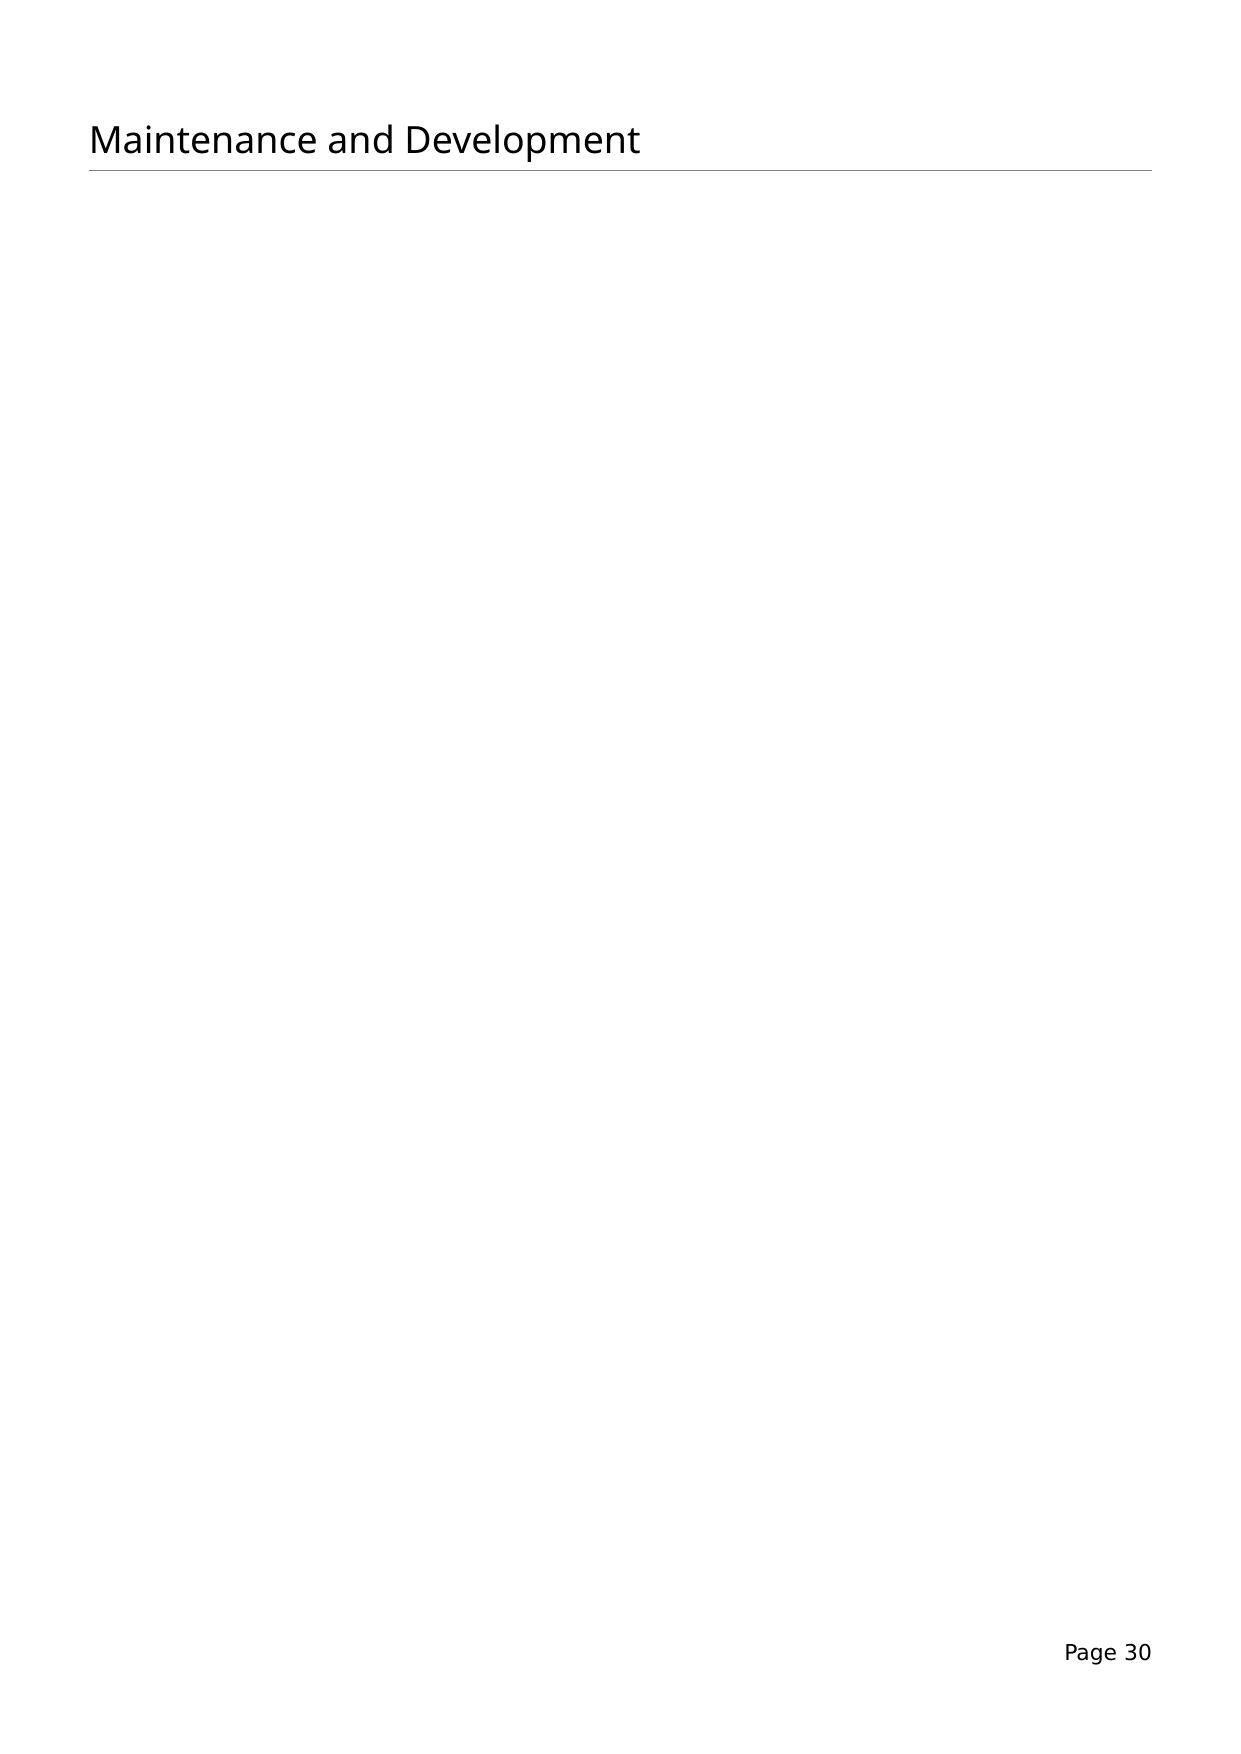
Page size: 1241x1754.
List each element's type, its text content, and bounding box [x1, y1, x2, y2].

subtitle Maintenance and Development [88, 113, 1152, 171]
